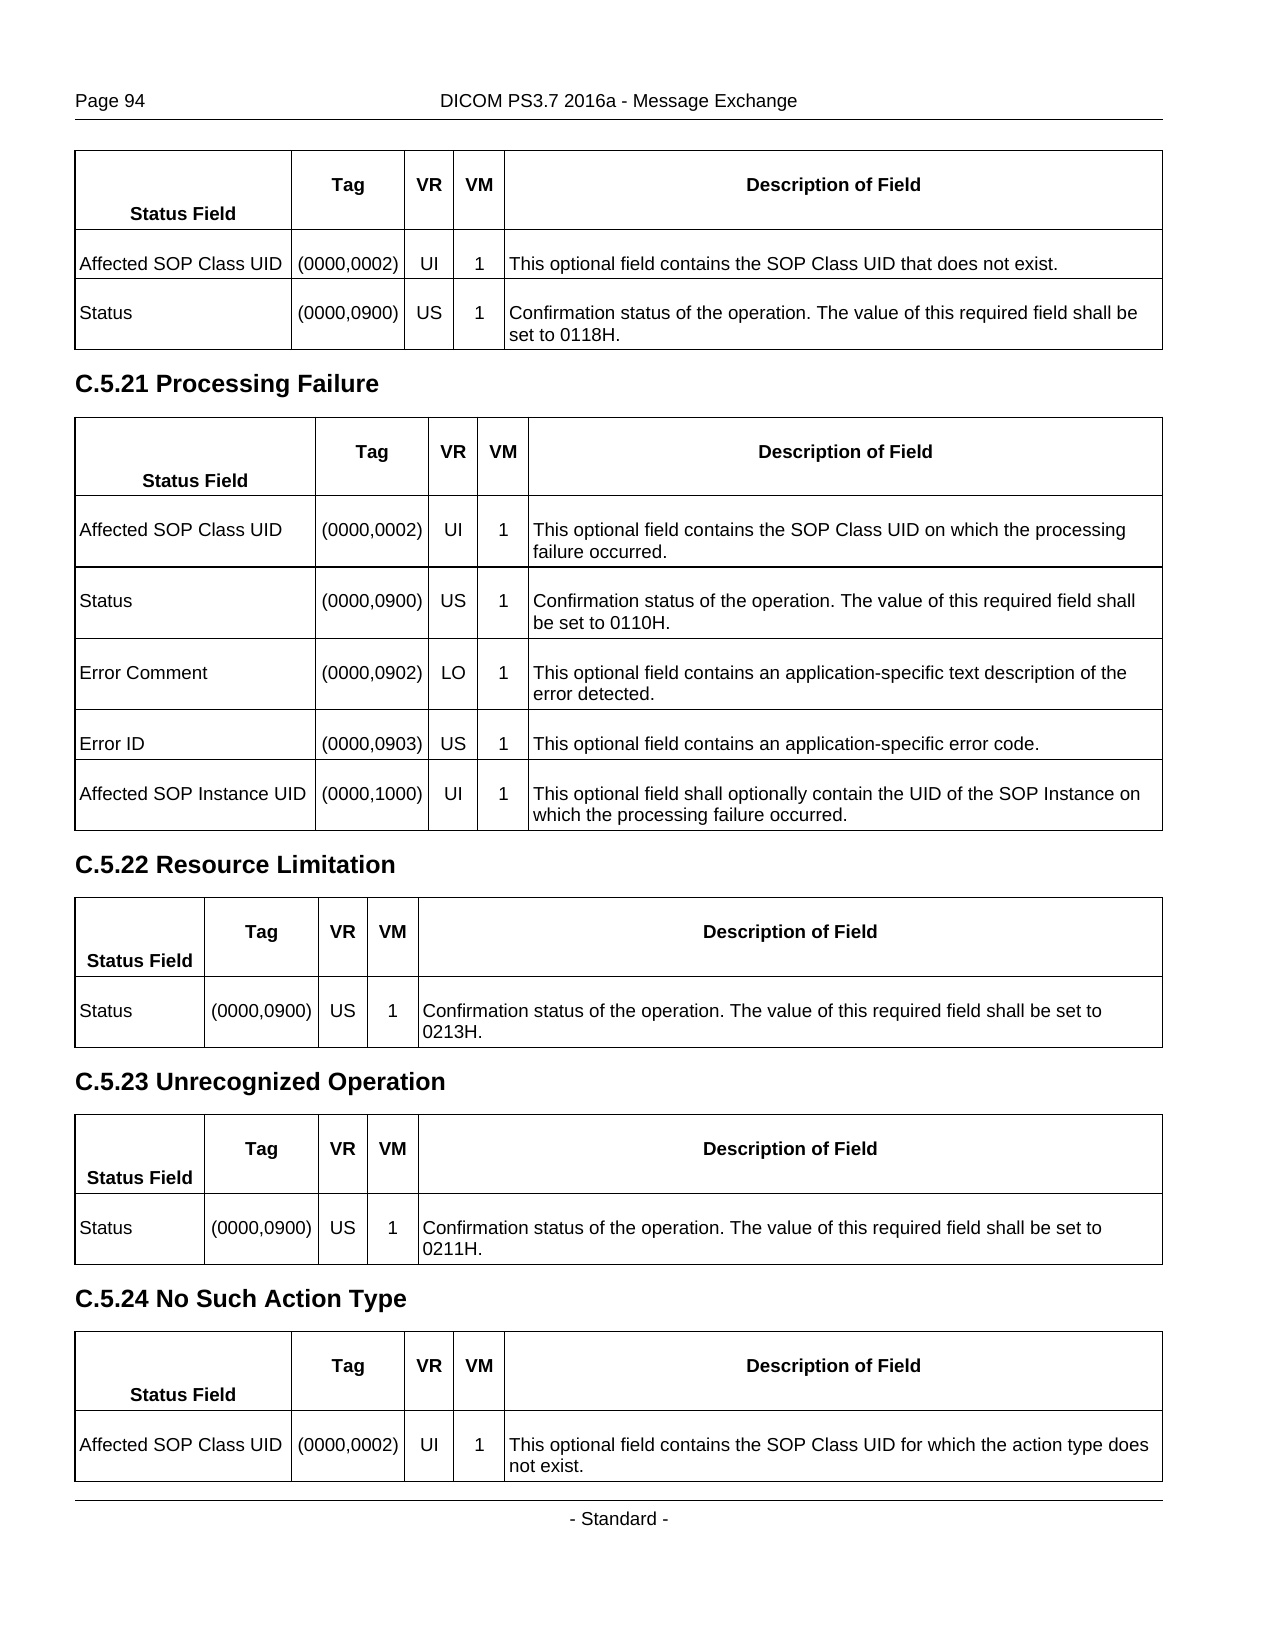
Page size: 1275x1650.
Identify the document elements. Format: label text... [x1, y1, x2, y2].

table_cell 1 [368, 1194, 418, 1264]
table_cell 1 [478, 710, 528, 758]
table_cell Confirmation status of the operation. The value of this required field shall be set to 0211H. [419, 1194, 1162, 1264]
table_header Status Field [76, 1332, 291, 1409]
table_header Description of Field [419, 1115, 1162, 1192]
table_header VM [454, 151, 504, 228]
table_cell UI [405, 230, 453, 278]
table_cell US [319, 1194, 367, 1264]
table_header Description of Field [419, 898, 1162, 976]
table_cell 1 [478, 568, 528, 638]
table_cell (0000,0900) [205, 977, 318, 1047]
table_header VR [429, 418, 477, 495]
table_cell (0000,0002) [316, 496, 428, 566]
table_cell UI [405, 1411, 453, 1481]
table_header Description of Field [505, 1332, 1162, 1409]
table_header Tag [205, 898, 318, 976]
table_cell (0000,0002) [292, 1411, 404, 1481]
table_cell US [319, 977, 367, 1047]
table_header Tag [316, 418, 428, 495]
table_header Tag [292, 1332, 404, 1409]
table_cell (0000,1000) [316, 760, 428, 830]
table_cell 1 [454, 279, 504, 349]
table_cell 1 [478, 639, 528, 709]
table_cell Status [76, 568, 315, 638]
table_header VR [405, 1332, 453, 1409]
table_cell 1 [368, 977, 418, 1047]
table_header VR [405, 151, 453, 228]
text C.5.23 Unrecognized Operation [75, 1067, 1162, 1095]
table_header Description of Field [505, 151, 1162, 228]
table_cell Status [76, 977, 204, 1047]
table_cell UI [429, 496, 477, 566]
table_cell (0000,0900) [316, 568, 428, 638]
table_header VM [368, 898, 418, 976]
table_cell This optional field shall optionally contain the UID of the SOP Instance on which the processing failure occurred. [529, 760, 1162, 830]
table_cell Status [76, 279, 291, 349]
table_cell Confirmation status of the operation. The value of this required field shall be set to 0118H. [505, 279, 1162, 349]
table_header Description of Field [529, 418, 1162, 495]
table_cell 1 [478, 496, 528, 566]
table_cell US [429, 568, 477, 638]
table_cell 1 [454, 1411, 504, 1481]
table_cell Error ID [76, 710, 315, 758]
table_cell This optional field contains the SOP Class UID that does not exist. [505, 230, 1162, 278]
table_cell US [405, 279, 453, 349]
table_cell (0000,0903) [316, 710, 428, 758]
text C.5.24 No Such Action Type [75, 1283, 1162, 1312]
table_header VM [478, 418, 528, 495]
table_header Status Field [76, 898, 204, 976]
table_cell 1 [454, 230, 504, 278]
table_cell US [429, 710, 477, 758]
table_cell (0000,0900) [292, 279, 404, 349]
table_cell Error Comment [76, 639, 315, 709]
table_cell (0000,0002) [292, 230, 404, 278]
table_cell (0000,0902) [316, 639, 428, 709]
table_header Tag [205, 1115, 318, 1192]
table_header VR [319, 1115, 367, 1192]
table_cell Affected SOP Instance UID [76, 760, 315, 830]
table_cell LO [429, 639, 477, 709]
table_cell UI [429, 760, 477, 830]
table_header Status Field [76, 418, 315, 495]
table_cell Confirmation status of the operation. The value of this required field shall be set to 0213H. [419, 977, 1162, 1047]
table_cell 1 [478, 760, 528, 830]
table_cell Affected SOP Class UID [76, 230, 291, 278]
table_header Status Field [76, 151, 291, 228]
table_cell This optional field contains an application-specific error code. [529, 710, 1162, 758]
table_cell Confirmation status of the operation. The value of this required field shall be set to 0110H. [529, 568, 1162, 638]
table_cell Affected SOP Class UID [76, 496, 315, 566]
table_header Status Field [76, 1115, 204, 1192]
table_header VM [368, 1115, 418, 1192]
table_cell This optional field contains the SOP Class UID on which the processing failure occurred. [529, 496, 1162, 566]
table_cell Status [76, 1194, 204, 1264]
table_cell (0000,0900) [205, 1194, 318, 1264]
table_cell Affected SOP Class UID [76, 1411, 291, 1481]
table_header Tag [292, 151, 404, 228]
text C.5.22 Resource Limitation [75, 849, 1162, 878]
table_cell This optional field contains an application-specific text description of the error detected. [529, 639, 1162, 709]
table_header VM [454, 1332, 504, 1409]
table_cell This optional field contains the SOP Class UID for which the action type does not exist. [505, 1411, 1162, 1481]
table_header VR [319, 898, 367, 976]
text C.5.21 Processing Failure [75, 369, 1162, 398]
